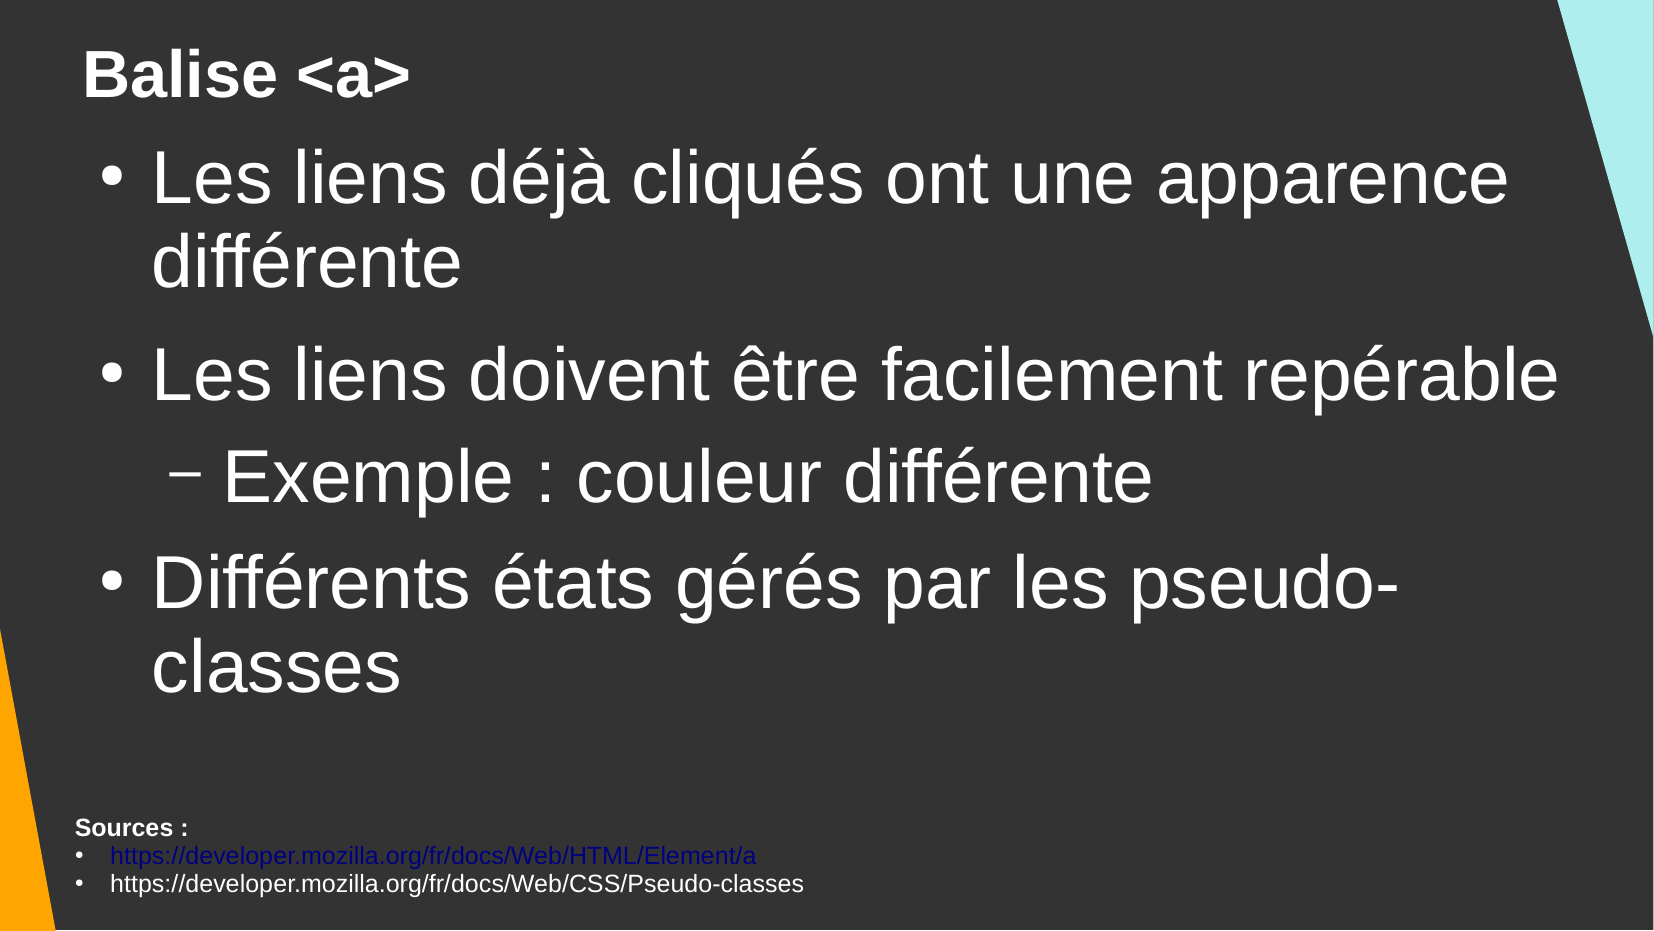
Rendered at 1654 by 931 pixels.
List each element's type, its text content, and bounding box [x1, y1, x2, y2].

text_box [0, 628, 56, 931]
text_box [1557, 0, 1654, 340]
title Balise <a> [82, 37, 1571, 114]
text_box Sources : https://developer.mozilla.org/fr/docs/Web/HTML/Element/a https://developer.mozilla.org/fr/docs/Web/CSS/Pseudo-classes [60, 806, 1546, 931]
list Les liens déjà cliqués ont une apparence différente Les liens doivent être facilement repérable Exemple : couleur différente Différents états gérés par les pseudo-classes [80, 135, 1605, 718]
